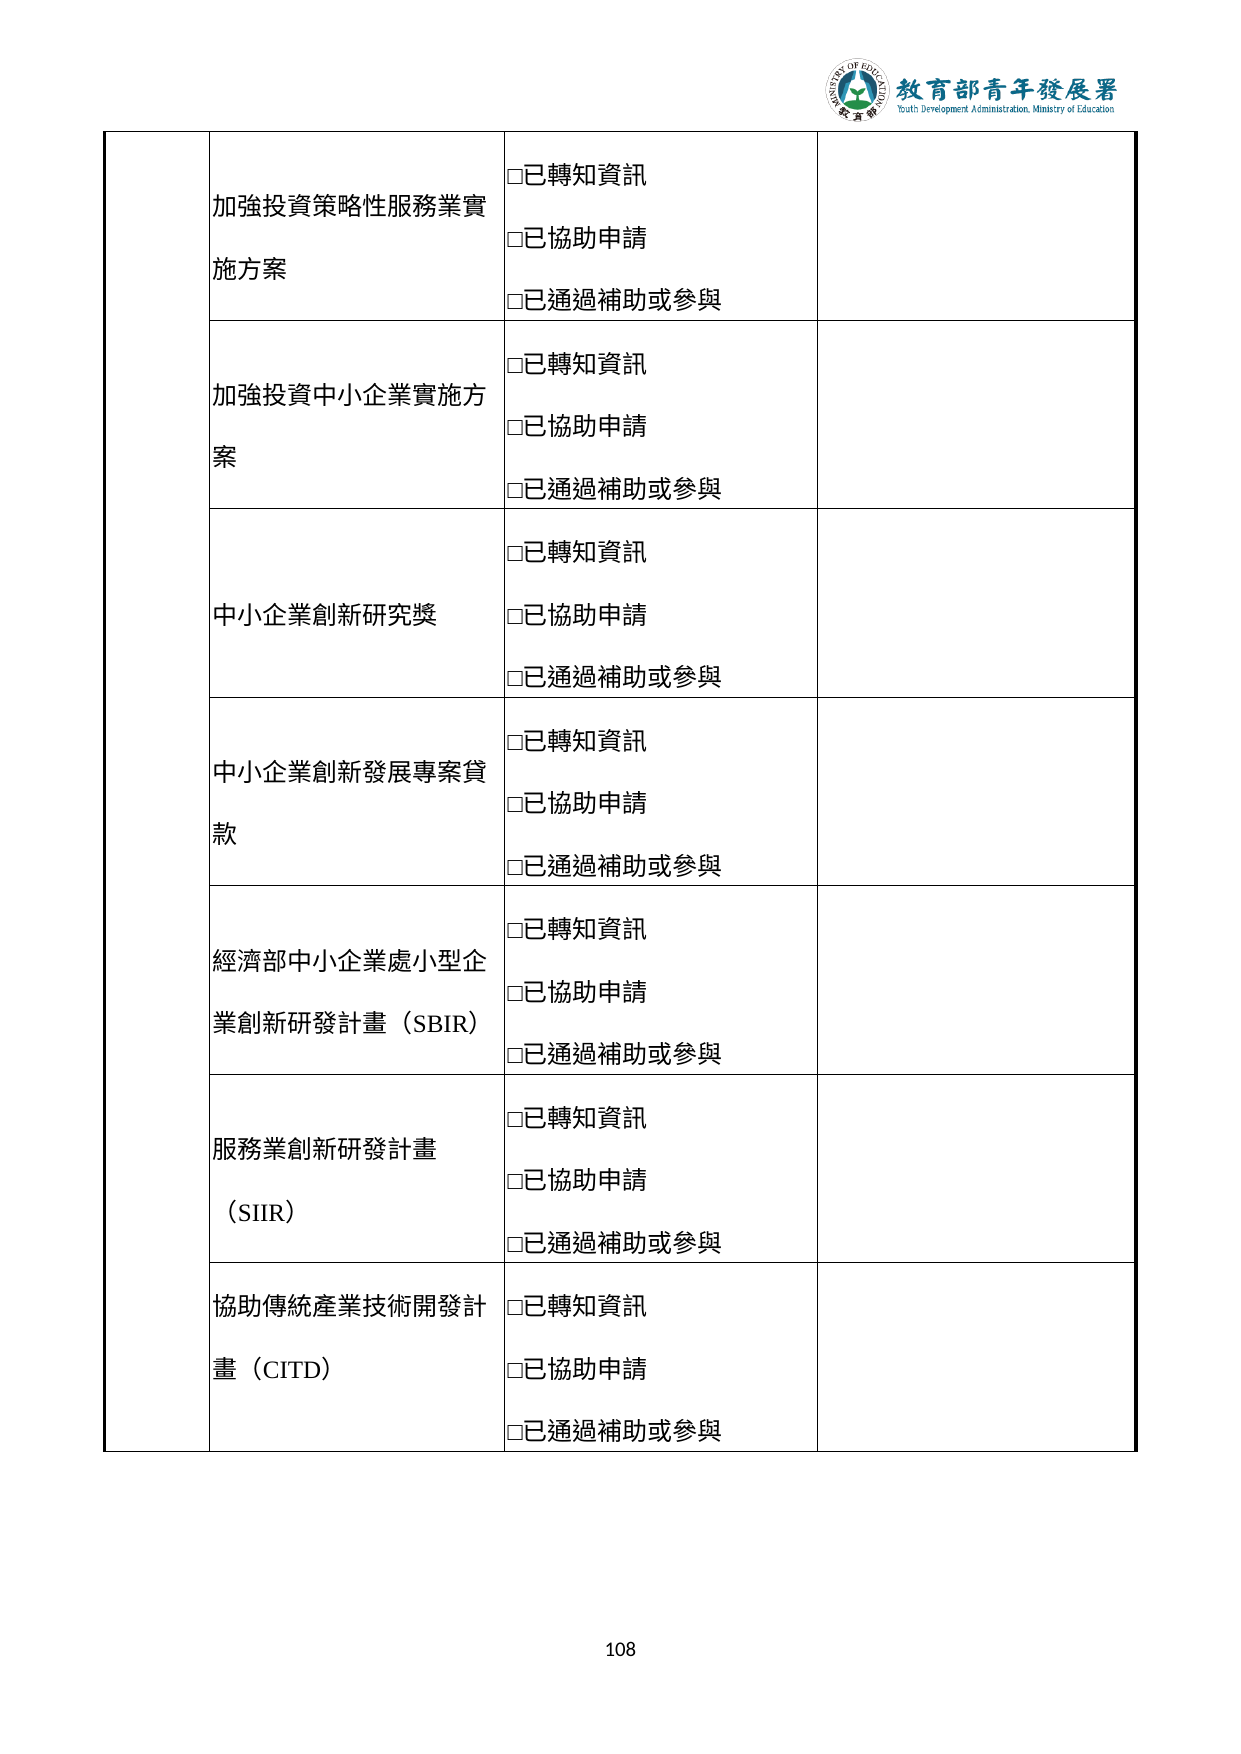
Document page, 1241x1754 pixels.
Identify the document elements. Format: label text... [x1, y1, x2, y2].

table_cell 加強投資中小企業實施方案 [210, 321, 504, 508]
table_cell □已轉知資訊 □已協助申請 □已通過補助或參與 [505, 321, 817, 508]
table_cell [818, 321, 1134, 508]
table_cell □已轉知資訊 □已協助申請 □已通過補助或參與 [505, 132, 817, 319]
table_cell [106, 132, 209, 1451]
table_cell [818, 1075, 1134, 1262]
table_cell 經濟部中小企業處小型企業創新研發計畫（SBIR） [210, 886, 504, 1074]
table_cell [818, 509, 1134, 697]
table_cell 加強投資策略性服務業實施方案 [210, 132, 504, 319]
table_cell □已轉知資訊 □已協助申請 □已通過補助或參與 [505, 886, 817, 1074]
table_cell 協助傳統產業技術開發計畫（CITD） [210, 1263, 504, 1451]
table_cell 中小企業創新發展專案貸款 [210, 698, 504, 885]
table_cell [818, 132, 1134, 319]
table_cell □已轉知資訊 □已協助申請 □已通過補助或參與 [505, 698, 817, 885]
table_cell □已轉知資訊 □已協助申請 □已通過補助或參與 [505, 509, 817, 697]
table_cell 服務業創新研發計畫（SIIR） [210, 1075, 504, 1262]
table_cell [818, 886, 1134, 1074]
table_cell □已轉知資訊 □已協助申請 □已通過補助或參與 [505, 1263, 817, 1451]
table_cell [818, 698, 1134, 885]
table_cell 中小企業創新研究獎 [210, 509, 504, 697]
table_cell □已轉知資訊 □已協助申請 □已通過補助或參與 [505, 1075, 817, 1262]
table_cell [818, 1263, 1134, 1451]
